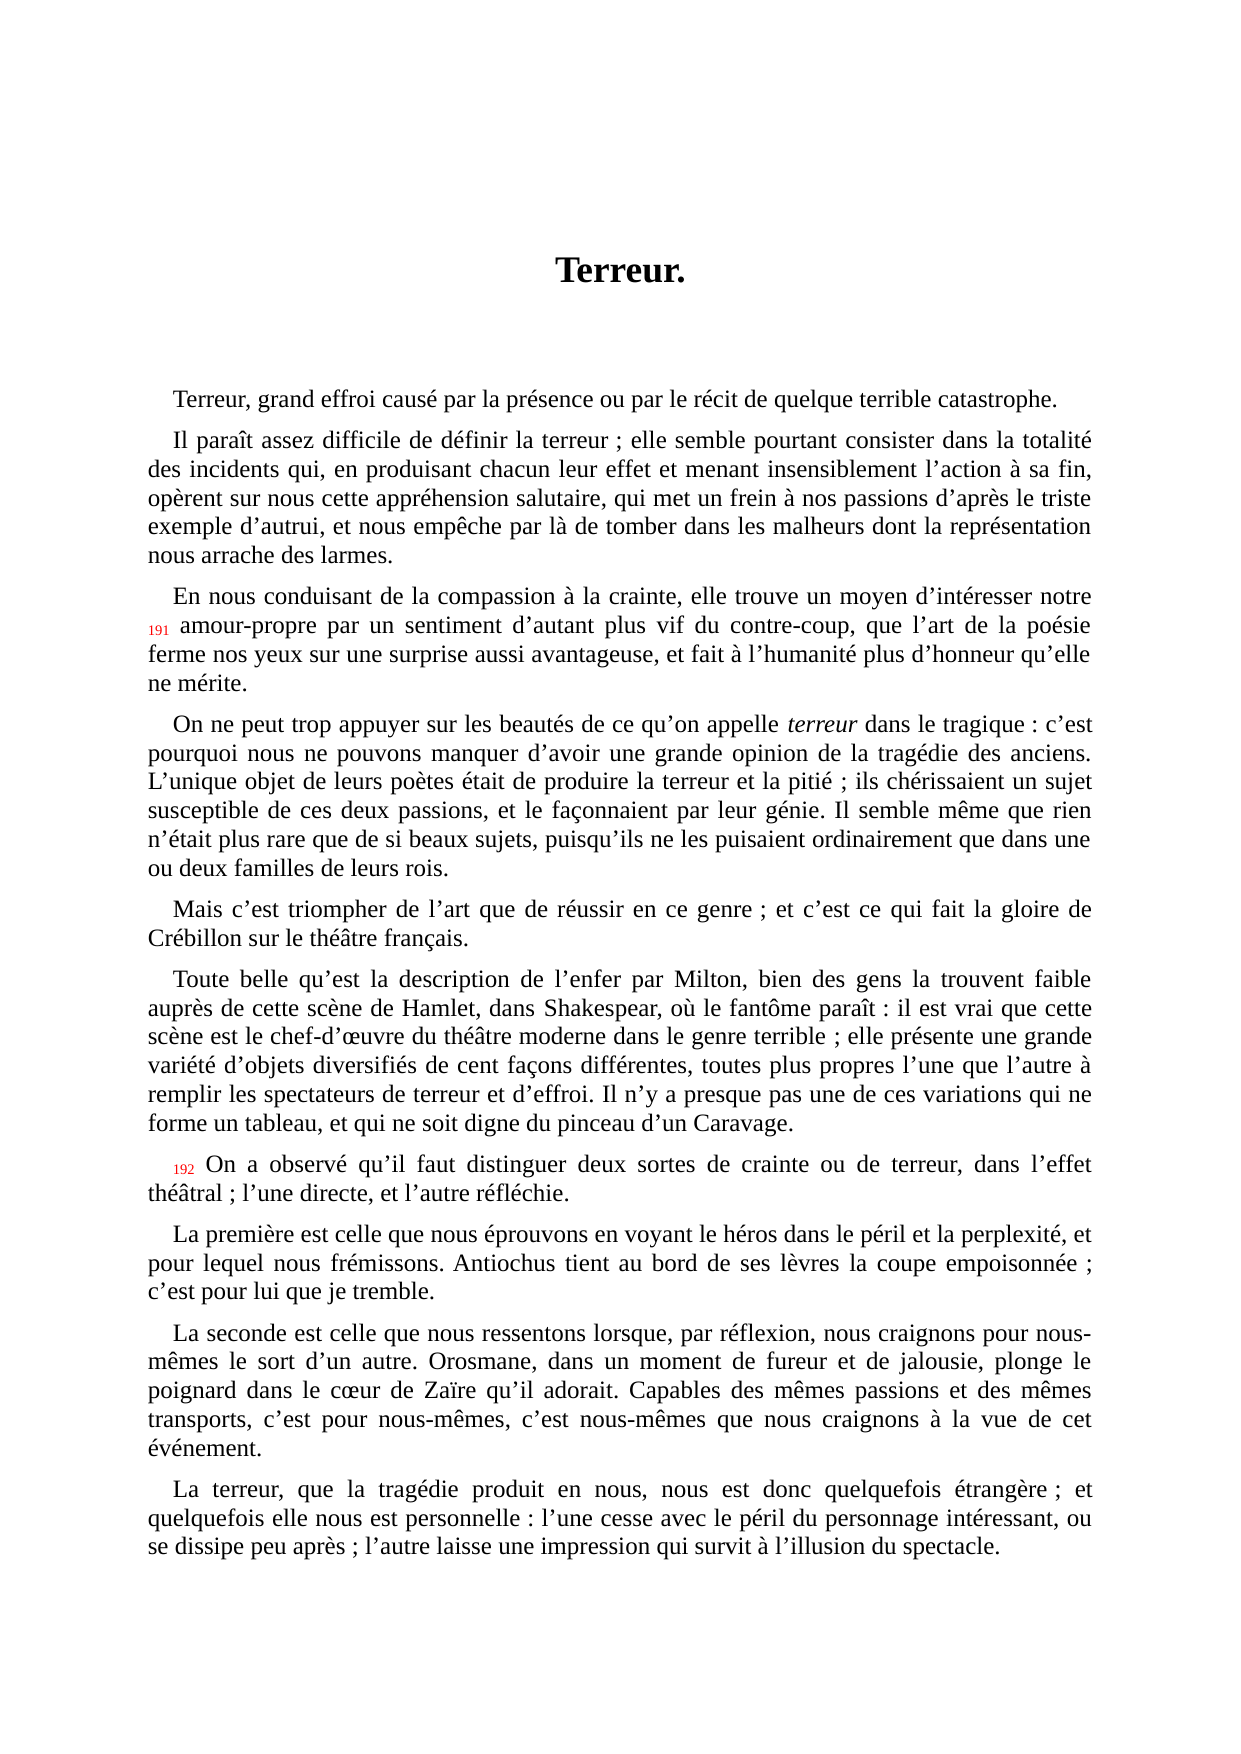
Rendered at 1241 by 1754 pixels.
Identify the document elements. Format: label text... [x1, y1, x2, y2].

subtitle Terreur. [148, 248, 1093, 291]
text 192 On a observé qu’il faut distinguer deux sortes de crainte ou de terreur, dans l’effet théâtral ; l’une directe, et l’autre réfléchie. [148, 1149, 1093, 1206]
text La première est celle que nous éprouvons en voyant le héros dans le péril et la perplexité, et pour lequel nous frémissons. Antiochus tient au bord de ses lèvres la coupe empoisonnée ; c’est pour lui que je tremble. [148, 1219, 1093, 1305]
text La terreur, que la tragédie produit en nous, nous est donc quelquefois étrangère ; et quelquefois elle nous est personnelle : l’une cesse avec le péril du personnage intéressant, ou se dissipe peu après ; l’autre laisse une impression qui survit à l’illusion du spectacle. [148, 1474, 1093, 1560]
text Toute belle qu’est la description de l’enfer par Milton, bien des gens la trouvent faible auprès de cette scène de Hamlet, dans Shakespear, où le fantôme paraît : il est vrai que cette scène est le chef-d’œuvre du théâtre moderne dans le genre terrible ; elle présente une grande variété d’objets diversifiés de cent façons différentes, toutes plus propres l’une que l’autre à remplir les spectateurs de terreur et d’effroi. Il n’y a presque pas une de ces variations qui ne forme un tableau, et qui ne soit digne du pinceau d’un Caravage. [148, 964, 1093, 1136]
text Il paraît assez difficile de définir la terreur ; elle semble pourtant consister dans la totalité des incidents qui, en produisant chacun leur effet et menant insensiblement l’action à sa fin, opèrent sur nous cette appréhension salutaire, qui met un frein à nos passions d’après le triste exemple d’autrui, et nous empêche par là de tomber dans les malheurs dont la représentation nous arrache des larmes. [148, 425, 1093, 569]
text Terreur, grand effroi causé par la présence ou par le récit de quelque terrible catastrophe. [148, 384, 1093, 413]
text On ne peut trop appuyer sur les beautés de ce qu’on appelle terreur dans le tragique : c’est pourquoi nous ne pouvons manquer d’avoir une grande opinion de la tragédie des anciens. L’unique objet de leurs poètes était de produire la terreur et la pitié ; ils chérissaient un sujet susceptible de ces deux passions, et le façonnaient par leur génie. Il semble même que rien n’était plus rare que de si beaux sujets, puisqu’ils ne les puisaient ordinairement que dans une ou deux familles de leurs rois. [148, 709, 1093, 881]
text En nous conduisant de la compassion à la crainte, elle trouve un moyen d’intéresser notre 191 amour-propre par un sentiment d’autant plus vif du contre-coup, que l’art de la poésie ferme nos yeux sur une surprise aussi avantageuse, et fait à l’humanité plus d’honneur qu’elle ne mérite. [148, 581, 1093, 696]
text La seconde est celle que nous ressentons lorsque, par réflexion, nous craignons pour nous-mêmes le sort d’un autre. Orosmane, dans un moment de fureur et de jalousie, plonge le poignard dans le cœur de Zaïre qu’il adorait. Capables des mêmes passions et des mêmes transports, c’est pour nous-mêmes, c’est nous-mêmes que nous craignons à la vue de cet événement. [148, 1318, 1093, 1461]
text Mais c’est triompher de l’art que de réussir en ce genre ; et c’est ce qui fait la gloire de Crébillon sur le théâtre français. [148, 894, 1093, 951]
